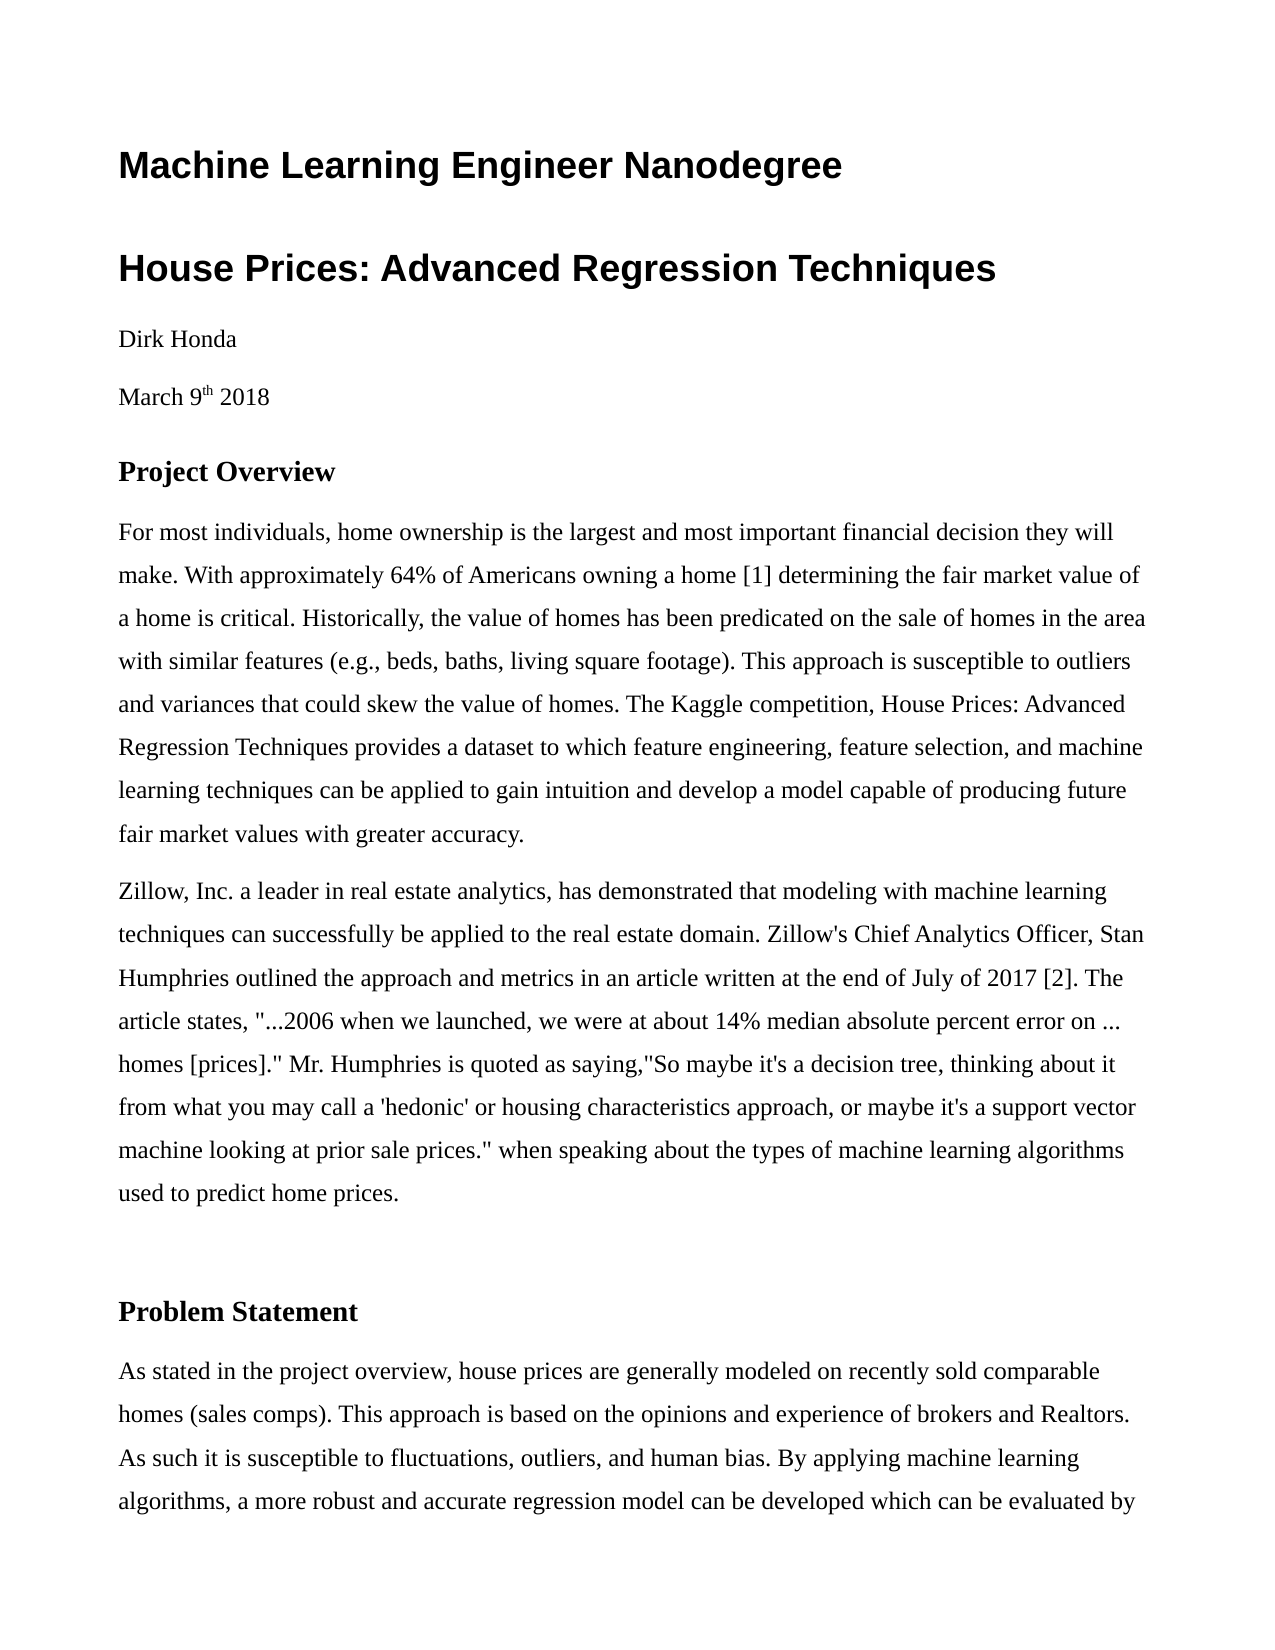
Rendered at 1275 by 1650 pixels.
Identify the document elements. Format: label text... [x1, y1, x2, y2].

text Zillow, Inc. a leader in real estate analytics, has demonstrated that modeling with machine learning techniques can successfully be applied to the real estate domain. Zillow's Chief Analytics Officer, Stan Humphries outlined the approach and metrics in an article written at the end of July of 2017 [2]. The article states, "...2006 when we launched, we were at about 14% median absolute percent error on ... homes [prices]." Mr. Humphries is quoted as saying,"So maybe it's a decision tree, thinking about it from what you may call a 'hedonic' or housing characteristics approach, or maybe it's a support vector machine looking at prior sale prices." when speaking about the types of machine learning algorithms used to predict home prices. [118, 876, 1157, 1250]
text Dirk Honda [118, 324, 1157, 353]
subtitle Project Overview [118, 454, 1157, 487]
subtitle Machine Learning Engineer Nanodegree [118, 143, 1157, 187]
subtitle Problem Statement [118, 1294, 1157, 1327]
text As stated in the project overview, house prices are generally modeled on recently sold comparable homes (sales comps). This approach is based on the opinions and experience of brokers and Realtors. As such it is susceptible to fluctuations, outliers, and human bias. By applying machine learning algorithms, a more robust and accurate regression model can be developed which can be evaluated by [118, 1356, 1157, 1514]
text March 9th 2018 [118, 382, 1157, 410]
text For most individuals, home ownership is the largest and most important financial decision they will make. With approximately 64% of Americans owning a home [1] determining the fair market value of a home is critical. Historically, the value of homes has been predicated on the sale of homes in the area with similar features (e.g., beds, baths, living square footage). This approach is susceptible to outliers and variances that could skew the value of homes. The Kaggle competition, House Prices: Advanced Regression Techniques provides a dataset to which feature engineering, feature selection, and machine learning techniques can be applied to gain intuition and develop a model capable of producing future fair market values with greater accuracy. [118, 517, 1157, 847]
subtitle House Prices: Advanced Regression Techniques [118, 246, 1157, 290]
